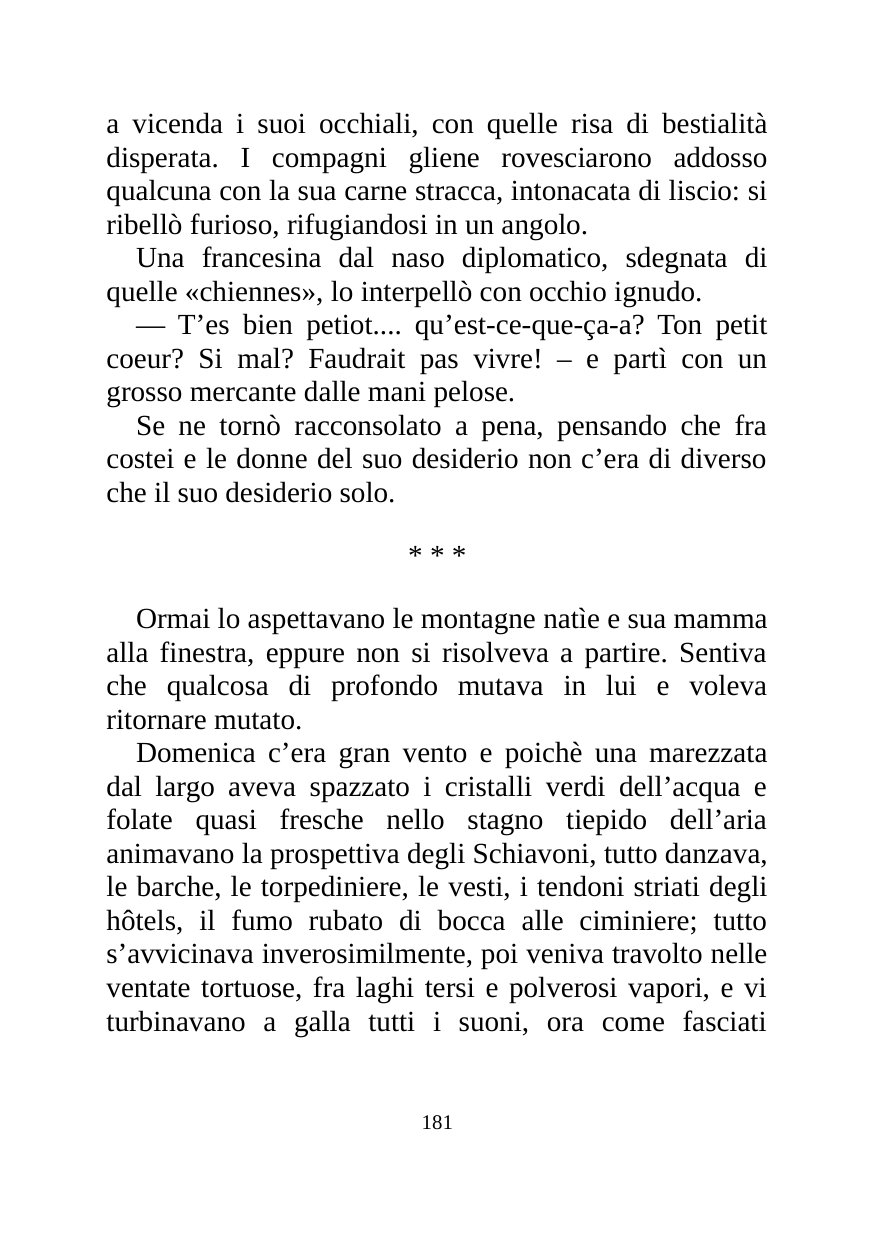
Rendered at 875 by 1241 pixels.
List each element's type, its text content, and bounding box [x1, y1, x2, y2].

text Una francesina dal naso diplomatico, sdegnata di quelle «chiennes», lo interpellò con occhio ignudo. [106, 240, 768, 307]
text Ormai lo aspettavano le montagne natìe e sua mamma alla finestra, eppure non si risolveva a partire. Sentiva che qualcosa di profondo mutava in lui e voleva ritornare mutato. [106, 601, 768, 735]
text * * * [106, 538, 768, 572]
text — T’es bien petiot.... qu’est-ce-que-ça-a? Ton petit coeur? Si mal? Faudrait pas vivre! – e partì con un grosso mercante dalle mani pelose. [106, 307, 768, 408]
text Se ne tornò racconsolato a pena, pensando che fra costei e le donne del suo desiderio non c’era di diverso che il suo desiderio solo. [106, 408, 768, 509]
text Domenica c’era gran vento e poichè una marezzata dal largo aveva spazzato i cristalli verdi dell’acqua e folate quasi fresche nello stagno tiepido dell’aria animavano la prospettiva degli Schiavoni, tutto danzava, le barche, le torpediniere, le vesti, i tendoni striati degli hôtels, il fumo rubato di bocca alle ciminiere; tutto s’avvicinava inverosimilmente, poi veniva travolto nelle ventate tortuose, fra laghi tersi e polverosi vapori, e vi turbinavano a galla tutti i suoni, ora come fasciati [106, 735, 768, 1037]
text a vicenda i suoi occhiali, con quelle risa di bestialità disperata. I compagni gliene rovesciarono addosso qualcuna con la sua carne stracca, intonacata di liscio: si ribellò furioso, rifugiandosi in un angolo. [106, 106, 768, 240]
